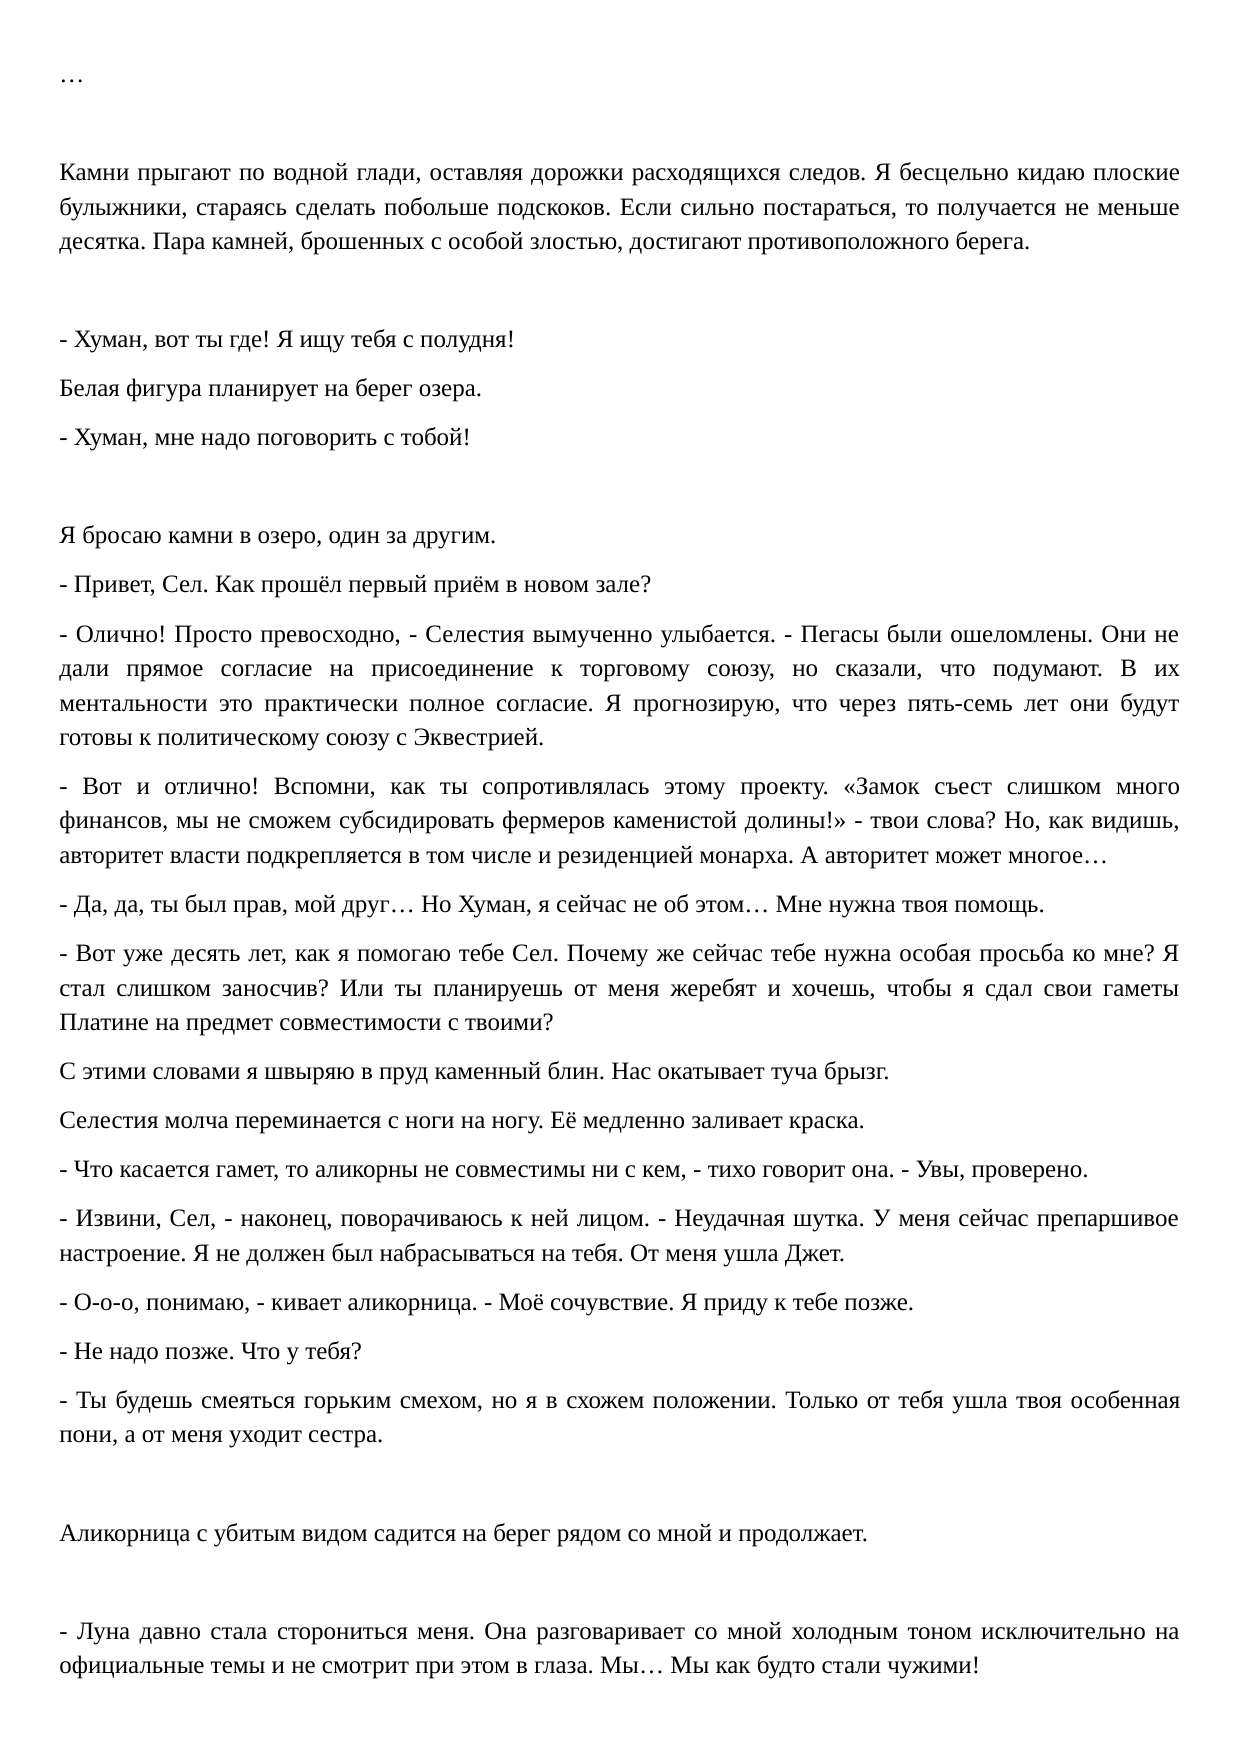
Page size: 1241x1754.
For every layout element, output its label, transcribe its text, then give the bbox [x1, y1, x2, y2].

text С этими словами я швыряю в пруд каменный блин. Нас окатывает туча брызг. [59, 1056, 1181, 1085]
text - Ты будешь смеяться горьким смехом, но я в схожем положении. Только от тебя ушла твоя особенная пони, а от меня уходит сестра. [59, 1385, 1181, 1448]
text Я бросаю камни в озеро, один за другим. [59, 521, 1181, 549]
text - Хуман, мне надо поговорить с тобой! [59, 422, 1181, 451]
text - Луна давно стала сторониться меня. Она разговаривает со мной холодным тоном исключительно на официальные темы и не смотрит при этом в глаза. Мы… Мы как будто стали чужими! [59, 1616, 1181, 1679]
text Аликорница с убитым видом садится на берег рядом со мной и продолжает. [59, 1518, 1181, 1546]
text - О-о-о, понимаю, - кивает аликорница. - Моё сочувствие. Я приду к тебе позже. [59, 1287, 1181, 1316]
text … [59, 59, 1181, 88]
text Селестия молча переминается с ноги на ногу. Её медленно заливает краска. [59, 1105, 1181, 1134]
text - Что касается гамет, то аликорны не совместимы ни с кем, - тихо говорит она. - Увы, проверено. [59, 1154, 1181, 1183]
text - Олично! Просто превосходно, - Селестия вымученно улыбается. - Пегасы были ошеломлены. Они не дали прямое согласие на присоединение к торговому союзу, но сказали, что подумают. В их ментальности это практически полное согласие. Я прогнозирую, что через пять-семь лет они будут готовы к политическому союзу с Эквестрией. [59, 619, 1181, 751]
text - Привет, Сел. Как прошёл первый приём в новом зале? [59, 569, 1181, 598]
text - Хуман, вот ты где! Я ищу тебя с полудня! [59, 324, 1181, 353]
text - Вот уже десять лет, как я помогаю тебе Сел. Почему же сейчас тебе нужна особая просьба ко мне? Я стал слишком заносчив? Или ты планируешь от меня жеребят и хочешь, чтобы я сдал свои гаметы Платине на предмет совместимости с твоими? [59, 938, 1181, 1036]
text - Вот и отлично! Вспомни, как ты сопротивлялась этому проекту. «Замок съест слишком много финансов, мы не сможем субсидировать фермеров каменистой долины!» - твои слова? Но, как видишь, авторитет власти подкрепляется в том числе и резиденцией монарха. А авторитет может многое… [59, 771, 1181, 869]
text Камни прыгают по водной глади, оставляя дорожки расходящихся следов. Я бесцельно кидаю плоские булыжники, стараясь сделать побольше подскоков. Если сильно постараться, то получается не меньше десятка. Пара камней, брошенных с особой злостью, достигают противоположного берега. [59, 157, 1181, 255]
text - Не надо позже. Что у тебя? [59, 1336, 1181, 1365]
text - Извини, Сел, - наконец, поворачиваюсь к ней лицом. - Неудачная шутка. У меня сейчас препаршивое настроение. Я не должен был набрасываться на тебя. От меня ушла Джет. [59, 1203, 1181, 1267]
text - Да, да, ты был прав, мой друг… Но Хуман, я сейчас не об этом… Мне нужна твоя помощь. [59, 889, 1181, 918]
text Белая фигура планирует на берег озера. [59, 373, 1181, 402]
